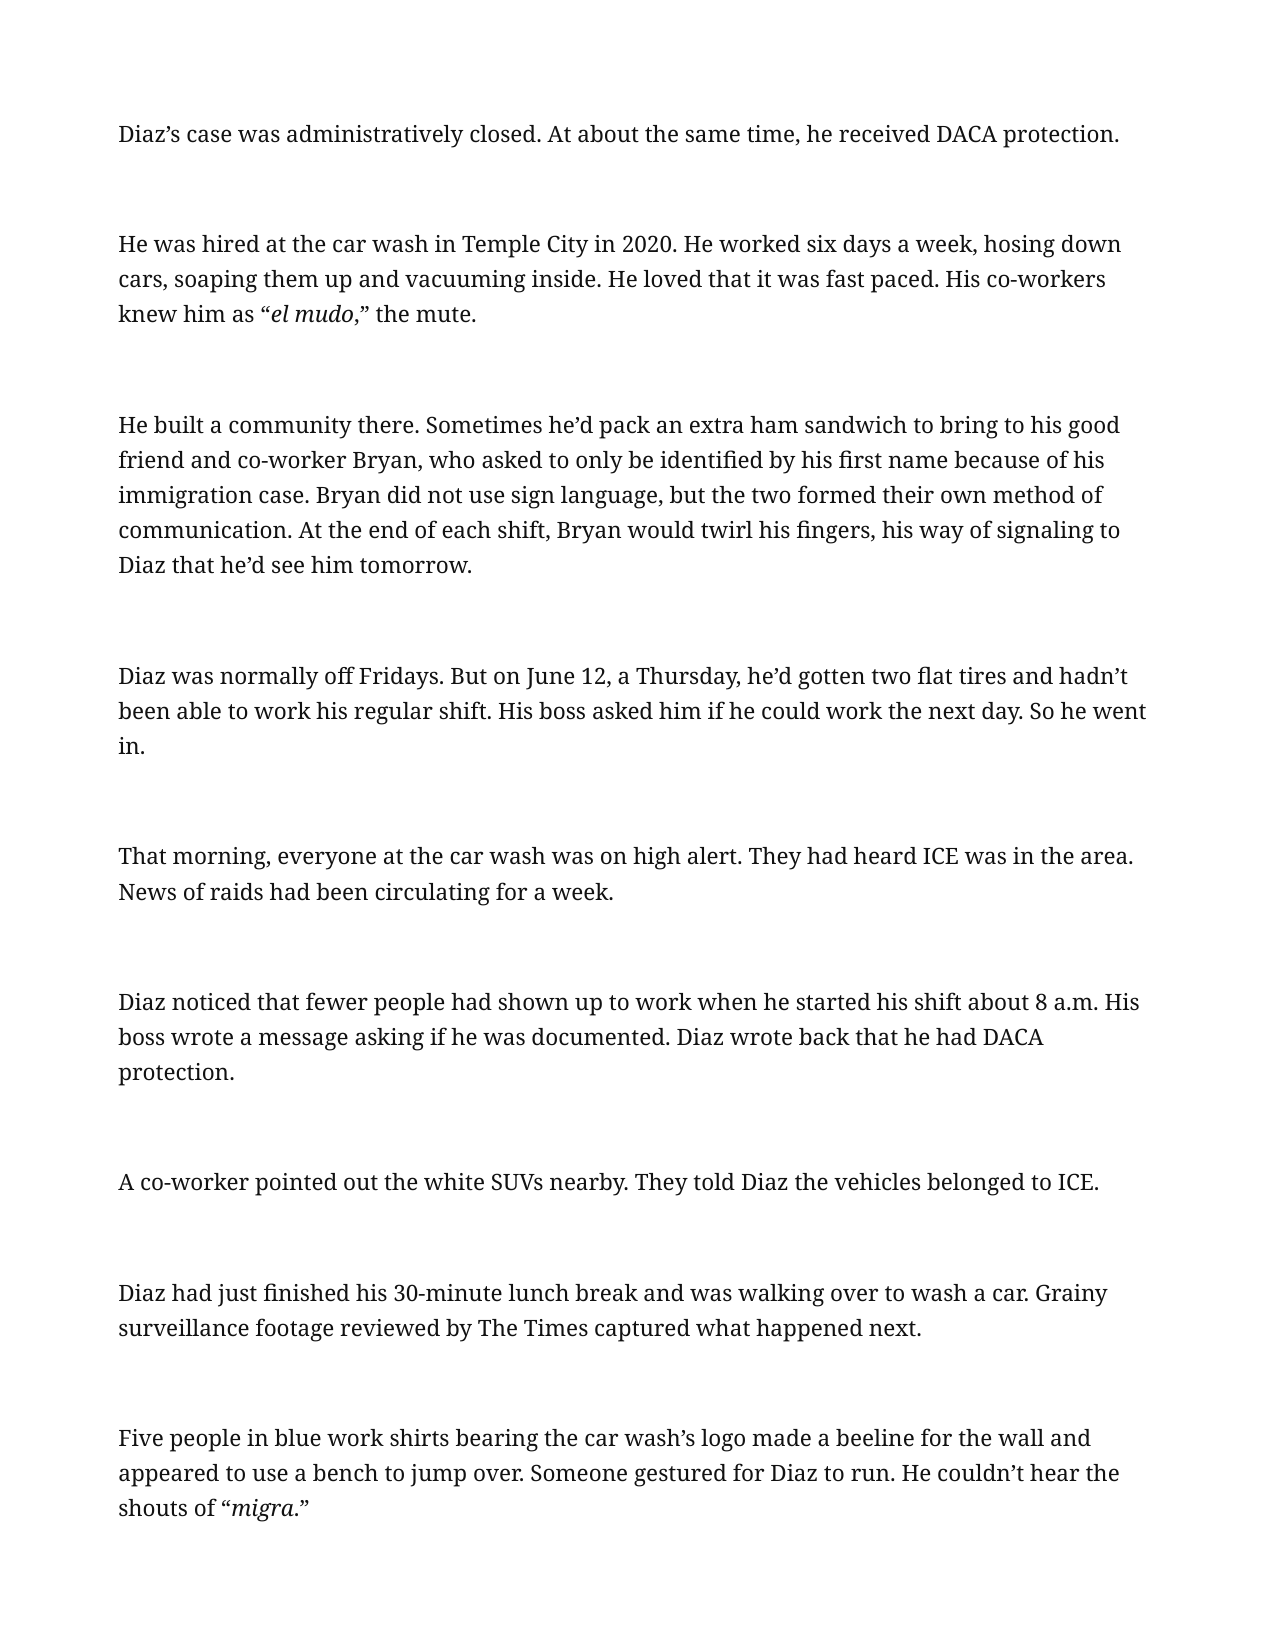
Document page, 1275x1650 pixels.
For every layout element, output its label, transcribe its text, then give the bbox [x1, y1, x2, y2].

text That morning, everyone at the car wash was on high alert. They had heard ICE was in the area. News of raids had been circulating for a week. [118, 841, 1157, 906]
text Diaz’s case was administratively closed. At about the same time, he received DACA protection. [118, 118, 1157, 149]
text Diaz was normally off Fridays. But on June 12, a Thursday, he’d gotten two flat tires and hadn’t been able to work his regular shift. His boss asked him if he could work the next day. So he went in. [118, 660, 1157, 761]
text Diaz noticed that fewer people had shown up to work when he started his shift about 8 a.m. His boss wrote a message asking if he was documented. Diaz wrote back that he had DACA protection. [118, 986, 1157, 1087]
text Diaz had just finished his 30-minute lunch break and was walking over to wash a car. Grainy surveillance footage reviewed by The Times captured what happened next. [118, 1277, 1157, 1343]
text He was hired at the car wash in Temple City in 2020. He worked six days a week, hosing down cars, soaping them up and vacuuming inside. He loved that it was fast paced. His co-workers knew him as “el mudo,” the mute. [118, 228, 1157, 329]
text Five people in blue work shirts bearing the car wash’s logo made a beeline for the wall and appeared to use a bench to jump over. Someone gestured for Diaz to run. He couldn’t hear the shouts of “migra.” [118, 1422, 1157, 1523]
text A co-worker pointed out the white SUVs nearby. They told Diaz the vehicles belonged to ICE. [118, 1167, 1157, 1197]
text He built a community there. Sometimes he’d pack an extra ham sandwich to bring to his good friend and co-worker Bryan, who asked to only be identified by his first name because of his immigration case. Bryan did not use sign language, but the two formed their own method of communication. At the end of each shift, Bryan would twirl his fingers, his way of signaling to Diaz that he’d see him tomorrow. [118, 409, 1157, 580]
